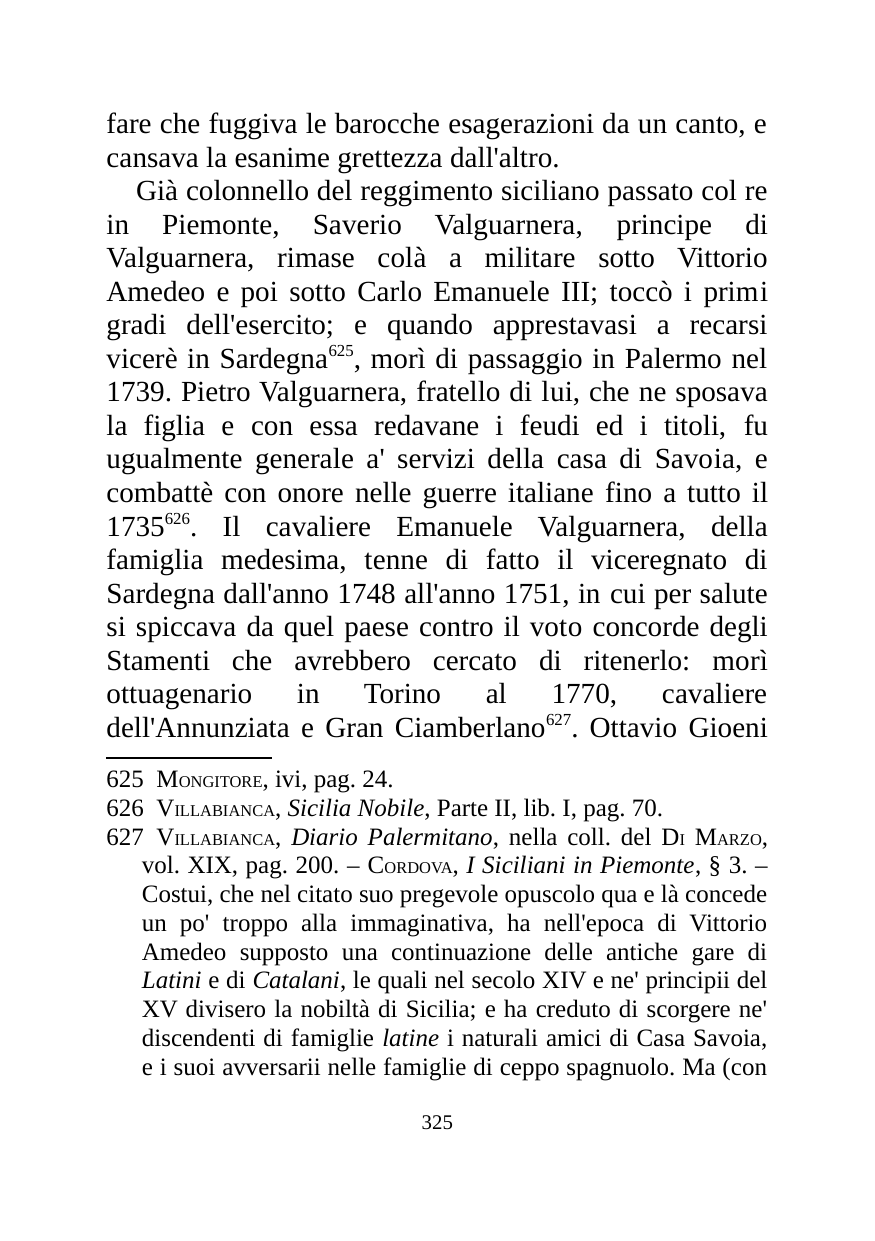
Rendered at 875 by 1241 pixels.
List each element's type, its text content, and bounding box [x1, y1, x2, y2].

text fare che fuggiva le barocche esagerazioni da un canto, e cansava la esanime grettezza dall'altro. [106, 106, 768, 173]
text Villabianca, Diario Palermitano, nella coll. del Di Marzo, vol. XIX, pag. 200. – Cordova, I Siciliani in Piemonte, § 3. – Costui, che nel citato suo pregevole opuscolo qua e là concede un po' troppo alla immaginativa, ha nell'epoca di Vittorio Amedeo supposto una continuazione delle antiche gare di Latini e di Catalani, le quali nel secolo XIV e ne' principii del XV divisero la nobiltà di Sicilia; e ha creduto di scorgere ne' discendenti di famiglie latine i naturali amici di Casa Savoia, e i suoi avversarii nelle famiglie di ceppo spagnuolo. Ma (con [106, 822, 768, 1080]
text Mongitore, ivi, pag. 24. [106, 764, 768, 793]
text Già colonnello del reggimento siciliano passato col re in Piemonte, Saverio Valguarnera, principe di Valguarnera, rimase colà a militare sotto Vittorio Amedeo e poi sotto Carlo Emanuele III; toccò i primi gradi dell'esercito; e quando apprestavasi a recarsi vicerè in Sardegna, morì di passaggio in Palermo nel 1739. Pietro Valguarnera, fratello di lui, che ne sposava la figlia e con essa redavane i feudi ed i titoli, fu ugualmente generale a' servizi della casa di Savoia, e combattè con onore nelle guerre italiane fino a tutto il 1735. Il cavaliere Emanuele Valguarnera, della famiglia medesima, tenne di fatto il viceregnato di Sardegna dall'anno 1748 all'anno 1751, in cui per salute si spiccava da quel paese contro il voto concorde degli Stamenti che avrebbero cercato di ritenerlo: morì ottuagenario in Torino al 1770, cavaliere dell'Annunziata e Gran Ciamberlano. Ottavio Gioeni [106, 173, 768, 743]
text Villabianca, Sicilia Nobile, Parte II, lib. I, pag. 70. [106, 793, 768, 822]
